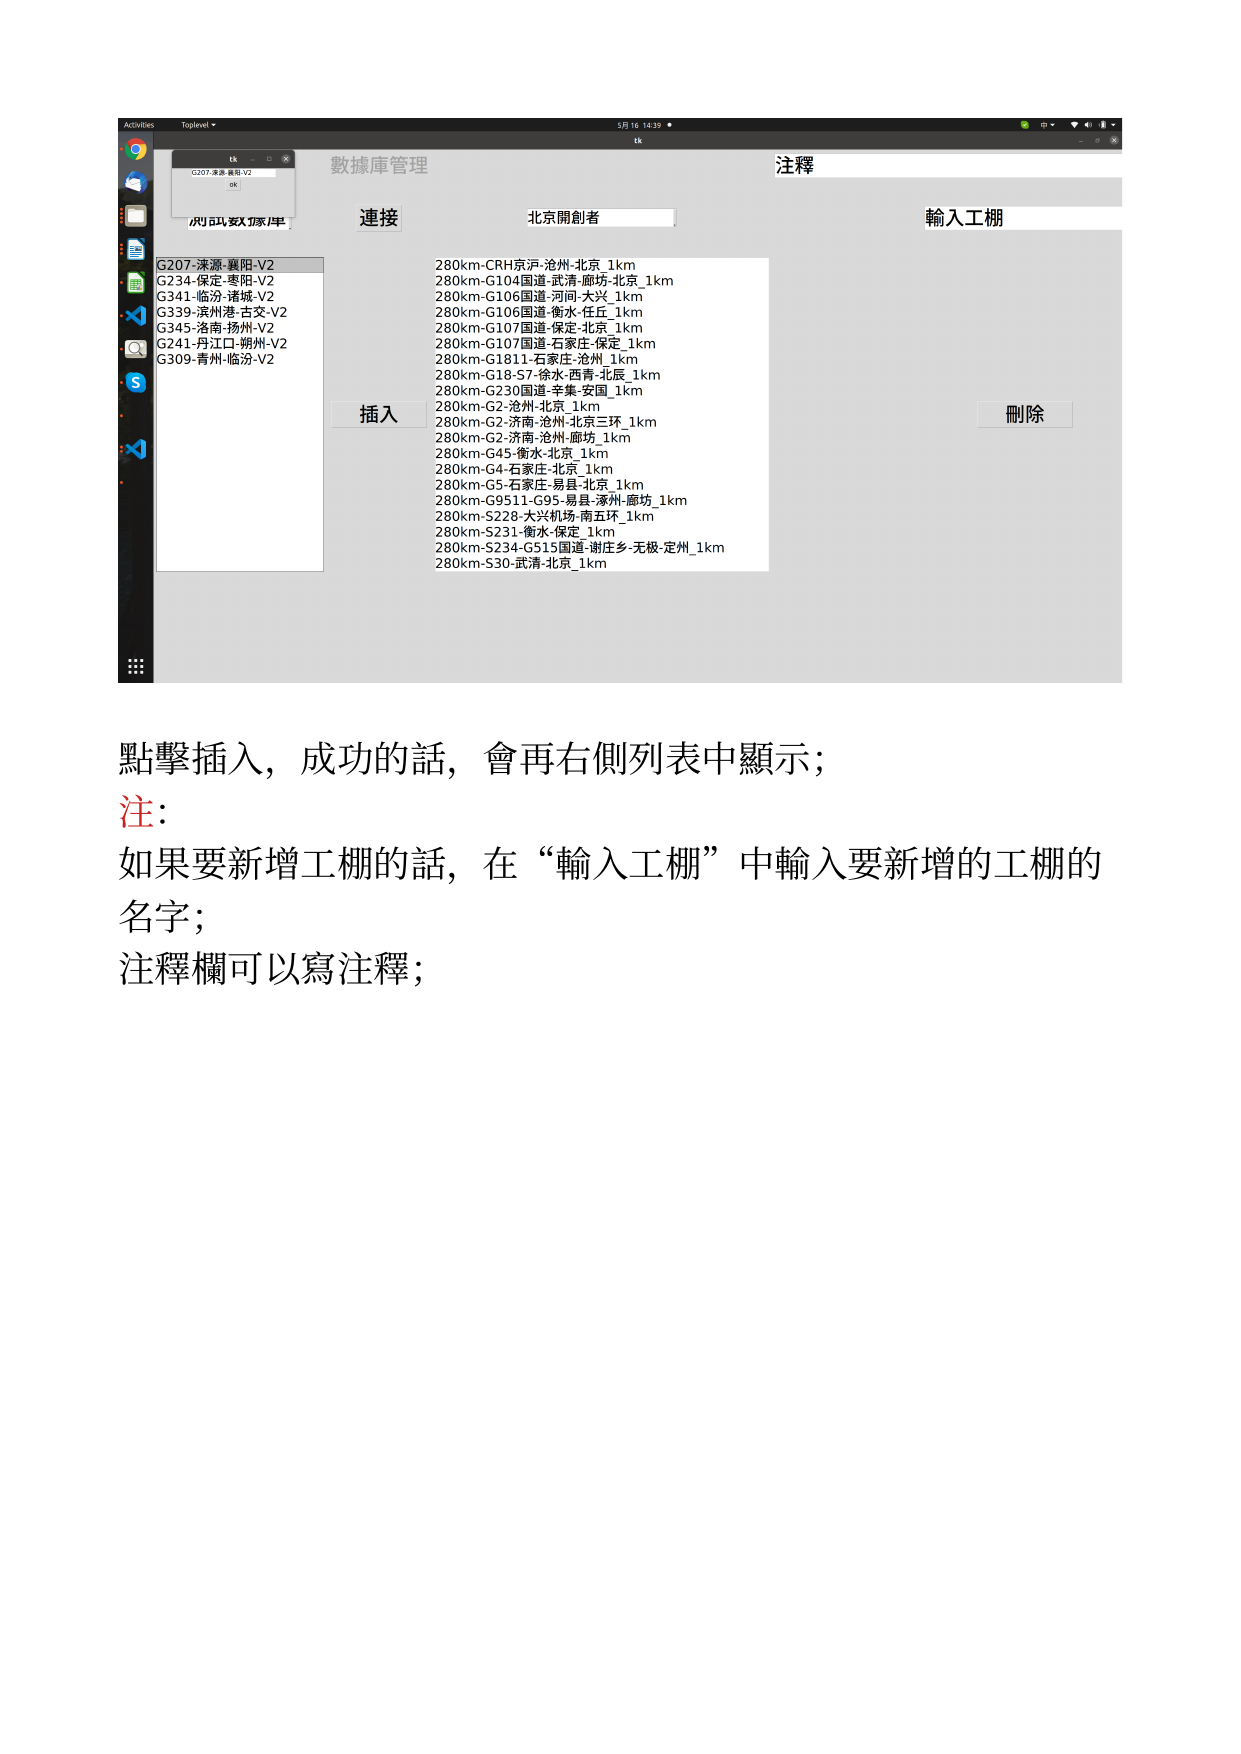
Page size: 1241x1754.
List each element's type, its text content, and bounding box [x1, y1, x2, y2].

text 如果要新增工棚的話，在“輸入工棚”中輸入要新增的工棚的名字； [118, 836, 1122, 940]
text 注： [118, 783, 1122, 836]
text 注釋欄可以寫注釋； [118, 940, 1122, 993]
picture [118, 118, 1123, 683]
text 點擊插入，成功的話，會再右側列表中顯示； [118, 731, 1122, 783]
